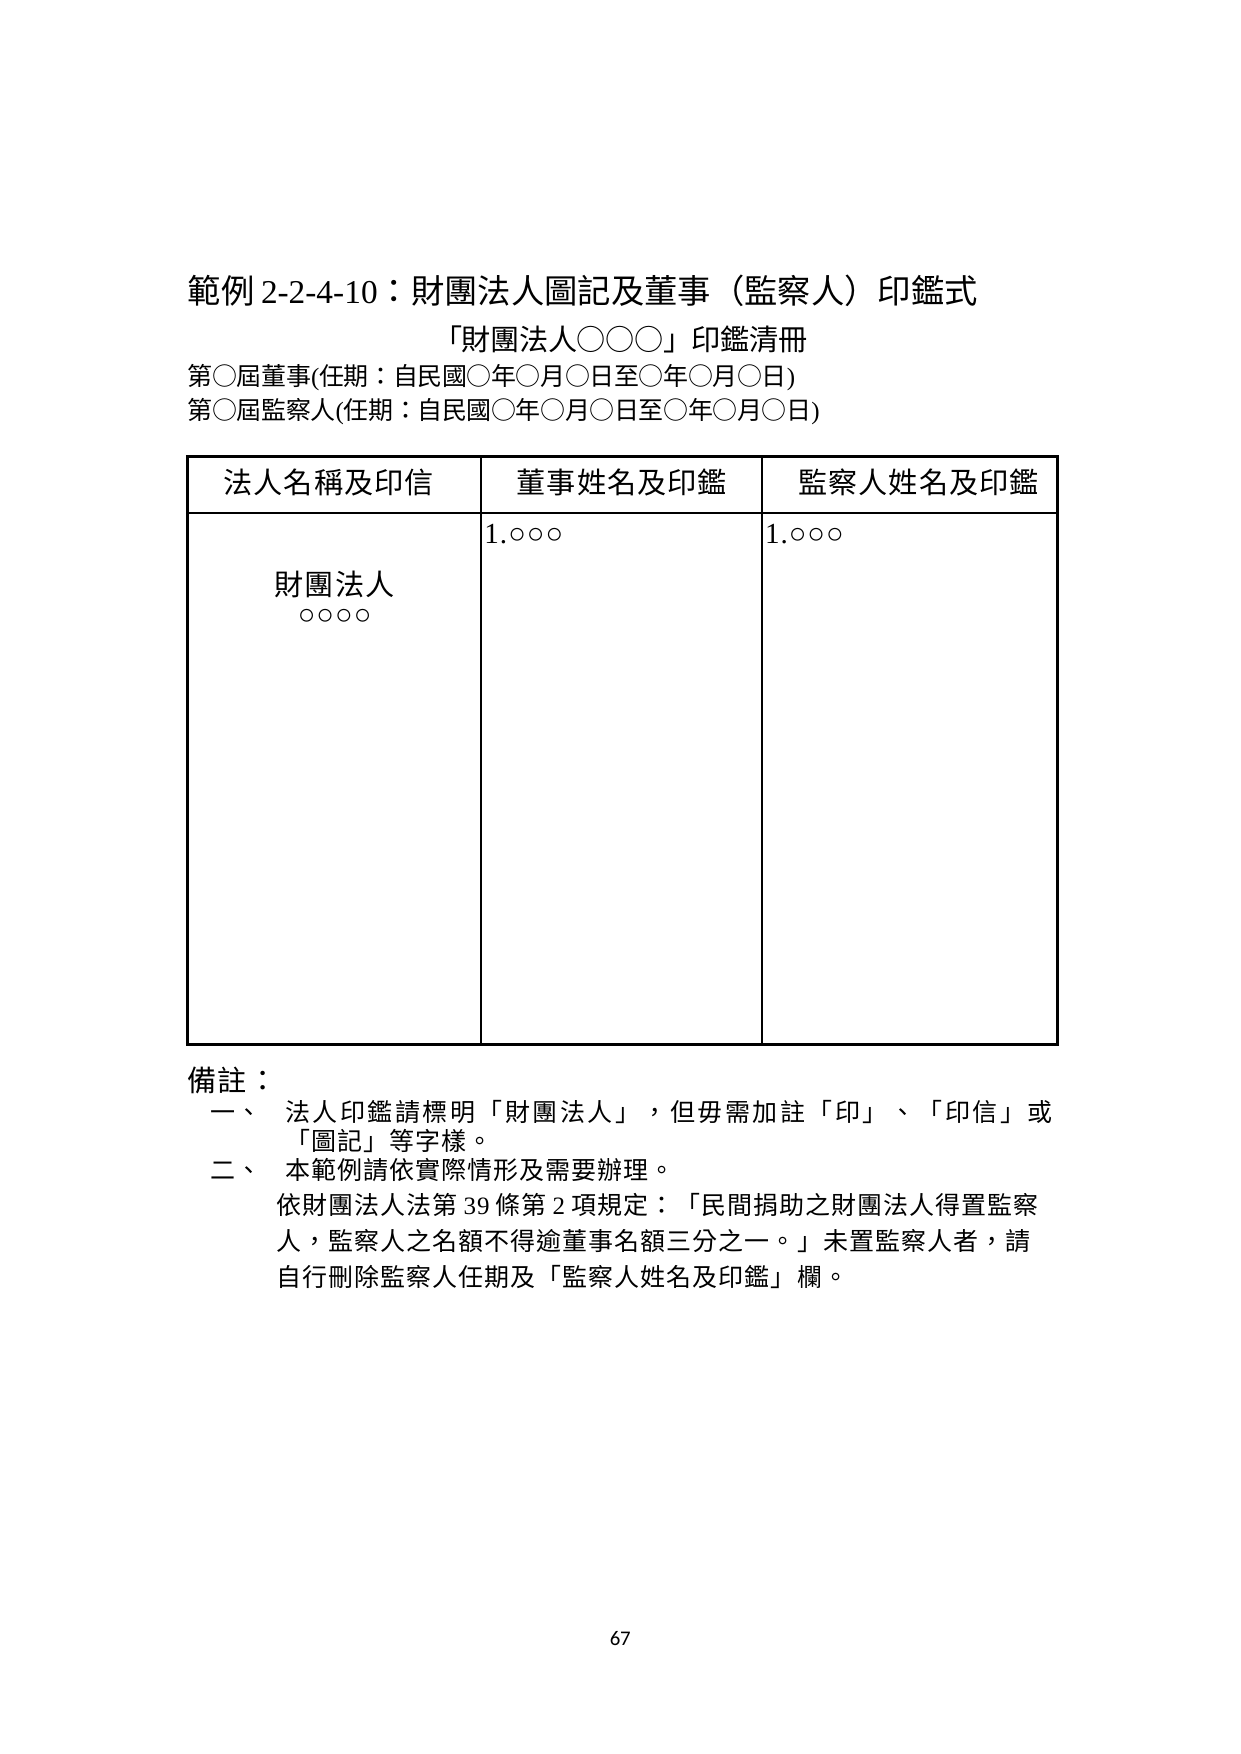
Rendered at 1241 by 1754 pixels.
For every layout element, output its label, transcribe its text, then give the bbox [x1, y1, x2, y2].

table_cell 財團法人 ○○○○ [189, 514, 480, 1043]
text 依財團法人法第39條第2項規定：「民間捐助之財團法人得置監察人，監察人之名額不得逾董事名額三分之一。」未置監察人者，請自行刪除監察人任期及「監察人姓名及印鑑」欄。 [276, 1185, 1053, 1294]
text 「財團法人○○○」印鑑清冊 [187, 313, 1053, 359]
list 法人印鑑請標明「財團法人」，但毋需加註「印」、「印信」或「圖記」等字樣。 [210, 1098, 1053, 1156]
subtitle 範例2-2-4-10：財團法人圖記及董事（監察人）印鑑式 [187, 265, 1053, 313]
table_cell 1.○○○ [763, 514, 1056, 1043]
list 本範例請依實際情形及需要辦理。 [210, 1156, 1053, 1185]
table_cell 1.○○○ [482, 514, 761, 1043]
table_header 監察人姓名及印鑑 [763, 458, 1056, 512]
table_header 法人名稱及印信 [189, 458, 480, 512]
text 第○屆董事(任期：自民國○年○月○日至○年○月○日) [187, 359, 1053, 392]
text 備註： [187, 1064, 1053, 1098]
text 第○屆監察人(任期：自民國○年○月○日至○年○月○日) [187, 392, 1053, 426]
table_header 董事姓名及印鑑 [482, 458, 761, 512]
